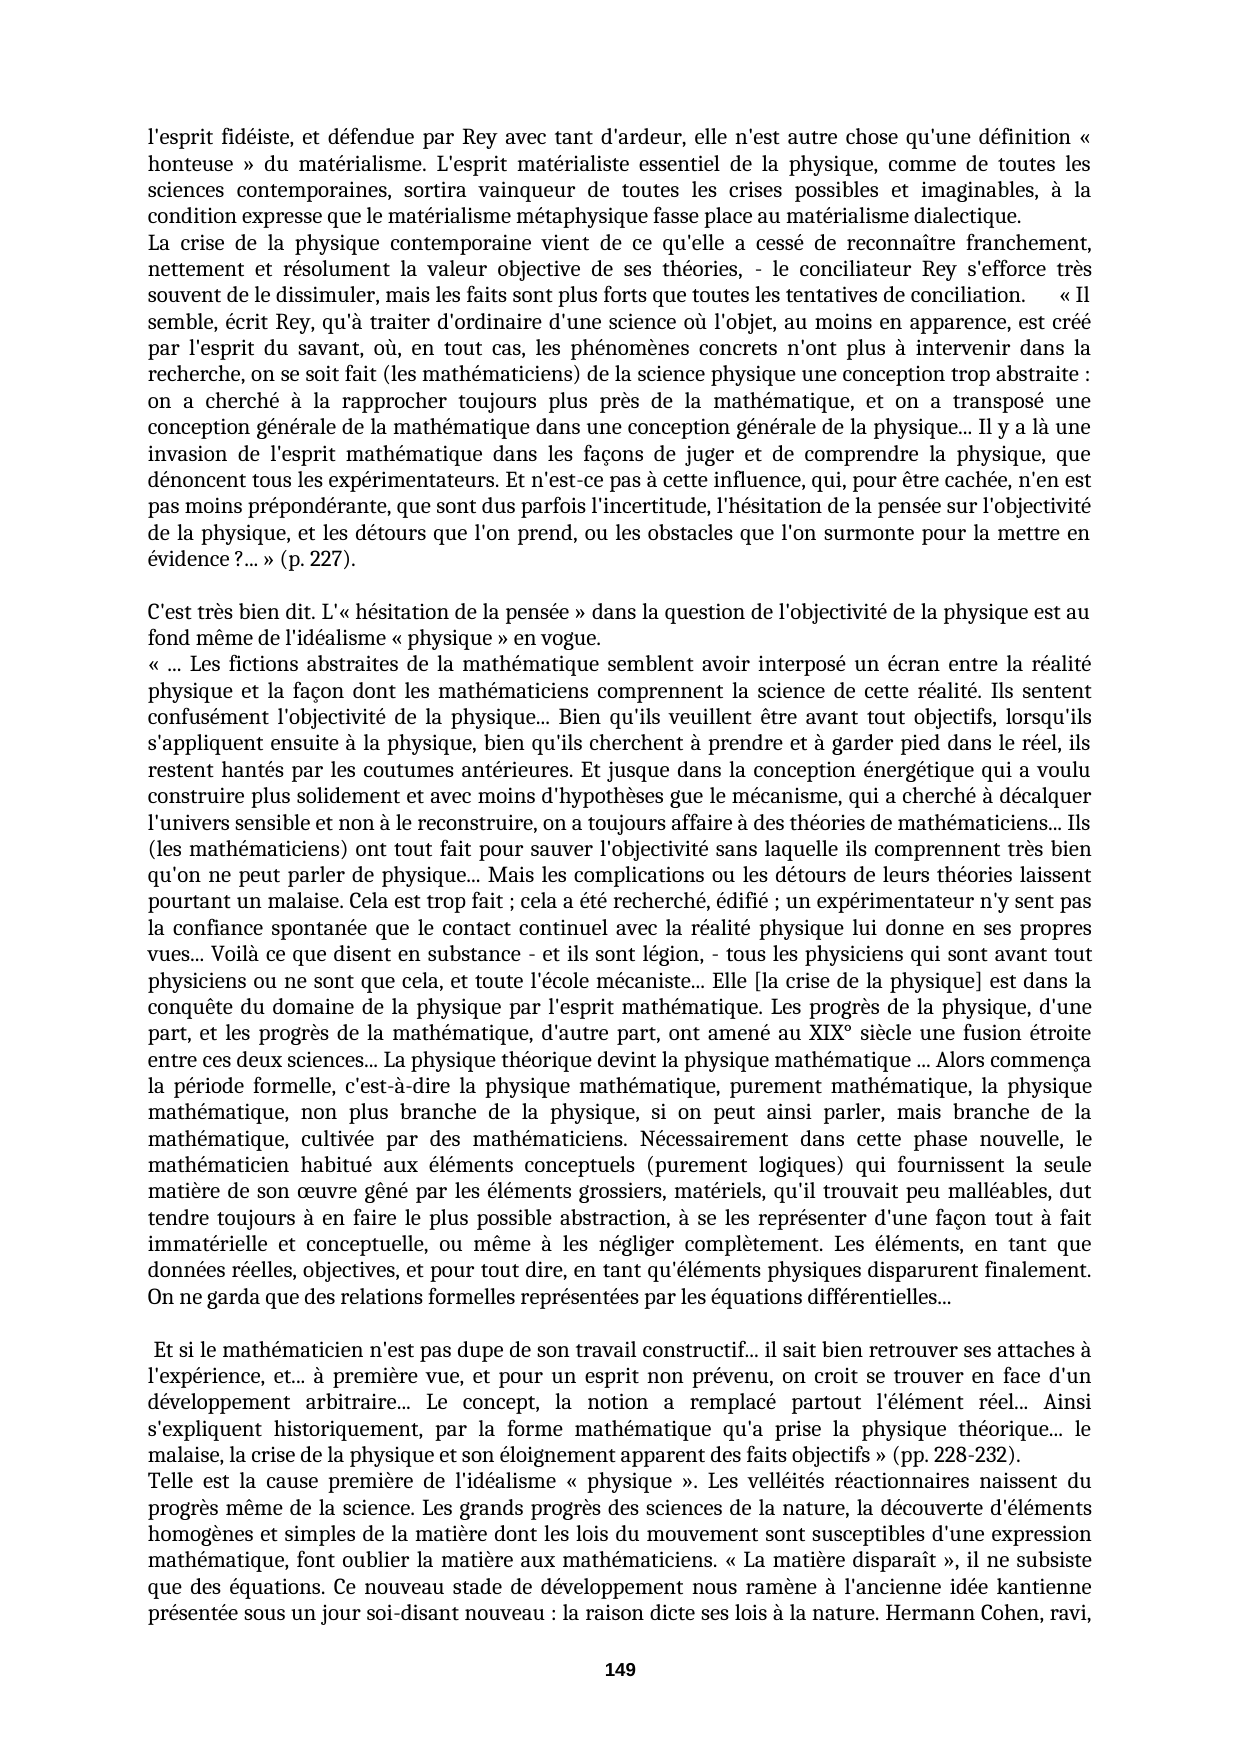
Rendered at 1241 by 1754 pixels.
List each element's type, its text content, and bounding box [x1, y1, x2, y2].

text La crise de la physique contemporaine vient de ce qu'elle a cessé de reconnaître franchement, nettement et résolument la valeur objective de ses théories, ‑ le conciliateur Rey s'efforce très souvent de le dissimuler, mais les faits sont plus forts que toutes les tentatives de conciliation. « Il semble, écrit Rey, qu'à traiter d'ordinaire d'une science où l'objet, au moins en apparence, est créé par l'esprit du savant, où, en tout cas, les phénomènes concrets n'ont plus à intervenir dans la recherche, on se soit fait (les mathématiciens) de la science physique une conception trop abstraite : on a cherché à la rapprocher toujours plus près de la mathématique, et on a transposé une conception générale de la mathématique dans une conception générale de la physique... Il y a là une invasion de l'esprit mathématique dans les façons de juger et de comprendre la physique, que dénoncent tous les expérimentateurs. Et n'est‑ce pas à cette influence, qui, pour être cachée, n'en est pas moins prépondérante, que sont dus parfois l'incertitude, l'hésitation de la pensée sur l'objectivité de la physique, et les détours que l'on prend, ou les obstacles que l'on surmonte pour la mettre en évidence ?... » (p. 227). [148, 229, 1093, 572]
text « ... Les fictions abstraites de la mathématique semblent avoir interposé un écran entre la réalité physique et la façon dont les mathématiciens comprennent la science de cette réalité. Ils sentent confusément l'objectivité de la physique... Bien qu'ils veuillent être avant tout objectifs, lorsqu'ils s'appliquent ensuite à la physique, bien qu'ils cherchent à prendre et à garder pied dans le réel, ils restent hantés par les coutumes antérieures. Et jusque dans la conception énergétique qui a voulu construire plus solidement et avec moins d'hypothèses gue le mécanisme, qui a cherché à décalquer l'univers sensible et non à le reconstruire, on a toujours affaire à des théories de mathématiciens... Ils (les mathématiciens) ont tout fait pour sauver l'objectivité sans laquelle ils comprennent très bien qu'on ne peut parler de physique... Mais les complications ou les détours de leurs théories laissent pourtant un malaise. Cela est trop fait ; cela a été recherché, édifié ; un expérimentateur n'y sent pas la confiance spontanée que le contact continuel avec la réalité physique lui donne en ses propres vues... Voilà ce que disent en substance ‑ et ils sont légion, ‑ tous les physiciens qui sont avant tout physiciens ou ne sont que cela, et toute l'école mécaniste... Elle [la crise de la physique] est dans la conquête du domaine de la physique par l'esprit mathématique. Les progrès de la physique, d'une part, et les progrès de la mathématique, d'autre part, ont amené au XIX° siècle une fusion étroite entre ces deux sciences... La physique théorique devint la physique mathématique ... Alors commença la période formelle, c'est‑à‑dire la physique mathématique, purement mathématique, la physique mathématique, non plus branche de la physique, si on peut ainsi parler, mais branche de la mathématique, cultivée par des mathématiciens. Nécessairement dans cette phase nouvelle, le mathématicien habitué aux éléments conceptuels (purement logiques) qui fournissent la seule matière de son œuvre gêné par les éléments grossiers, matériels, qu'il trouvait peu malléables, dut tendre toujours à en faire le plus possible abstraction, à se les représenter d'une façon tout à fait immatérielle et conceptuelle, ou même à les négliger complètement. Les éléments, en tant que données réelles, objectives, et pour tout dire, en tant qu'éléments physiques disparurent finalement. On ne garda que des relations formelles représentées par les équations différentielles... [148, 651, 1093, 1310]
text Telle est la cause première de l'idéalisme « physique ». Les velléités réactionnaires naissent du progrès même de la science. Les grands progrès des sciences de la nature, la découverte d'éléments homogènes et simples de la matière dont les lois du mouvement sont susceptibles d'une expression mathématique, font oublier la matière aux mathématiciens. « La matière disparaît », il ne subsiste que des équations. Ce nouveau stade de développement nous ramène à l'ancienne idée kantienne présentée sous un jour soi‑disant nouveau : la raison dicte ses lois à la nature. Hermann Cohen, ravi, [148, 1468, 1093, 1626]
text C'est très bien dit. L'« hésitation de la pensée » dans la question de l'objectivité de la physique est au fond même de l'idéalisme « physique » en vogue. [148, 598, 1093, 651]
text Et si le mathématicien n'est pas dupe de son travail constructif... il sait bien retrouver ses attaches à l'expérience, et... à première vue, et pour un esprit non prévenu, on croit se trouver en face d'un développement arbitraire... Le concept, la notion a remplacé partout l'élément réel... Ainsi s'expliquent historiquement, par la forme mathématique qu'a prise la physique théorique... le malaise, la crise de la physique et son éloignement apparent des faits objectifs » (pp. 228‑232). [148, 1336, 1093, 1468]
text l'esprit fidéiste, et défendue par Rey avec tant d'ardeur, elle n'est autre chose qu'une définition « honteuse » du matérialisme. L'esprit matérialiste essentiel de la physique, comme de toutes les sciences contemporaines, sortira vainqueur de toutes les crises possibles et imaginables, à la condition expresse que le matérialisme métaphysique fasse place au matérialisme dialectique. [148, 124, 1093, 229]
